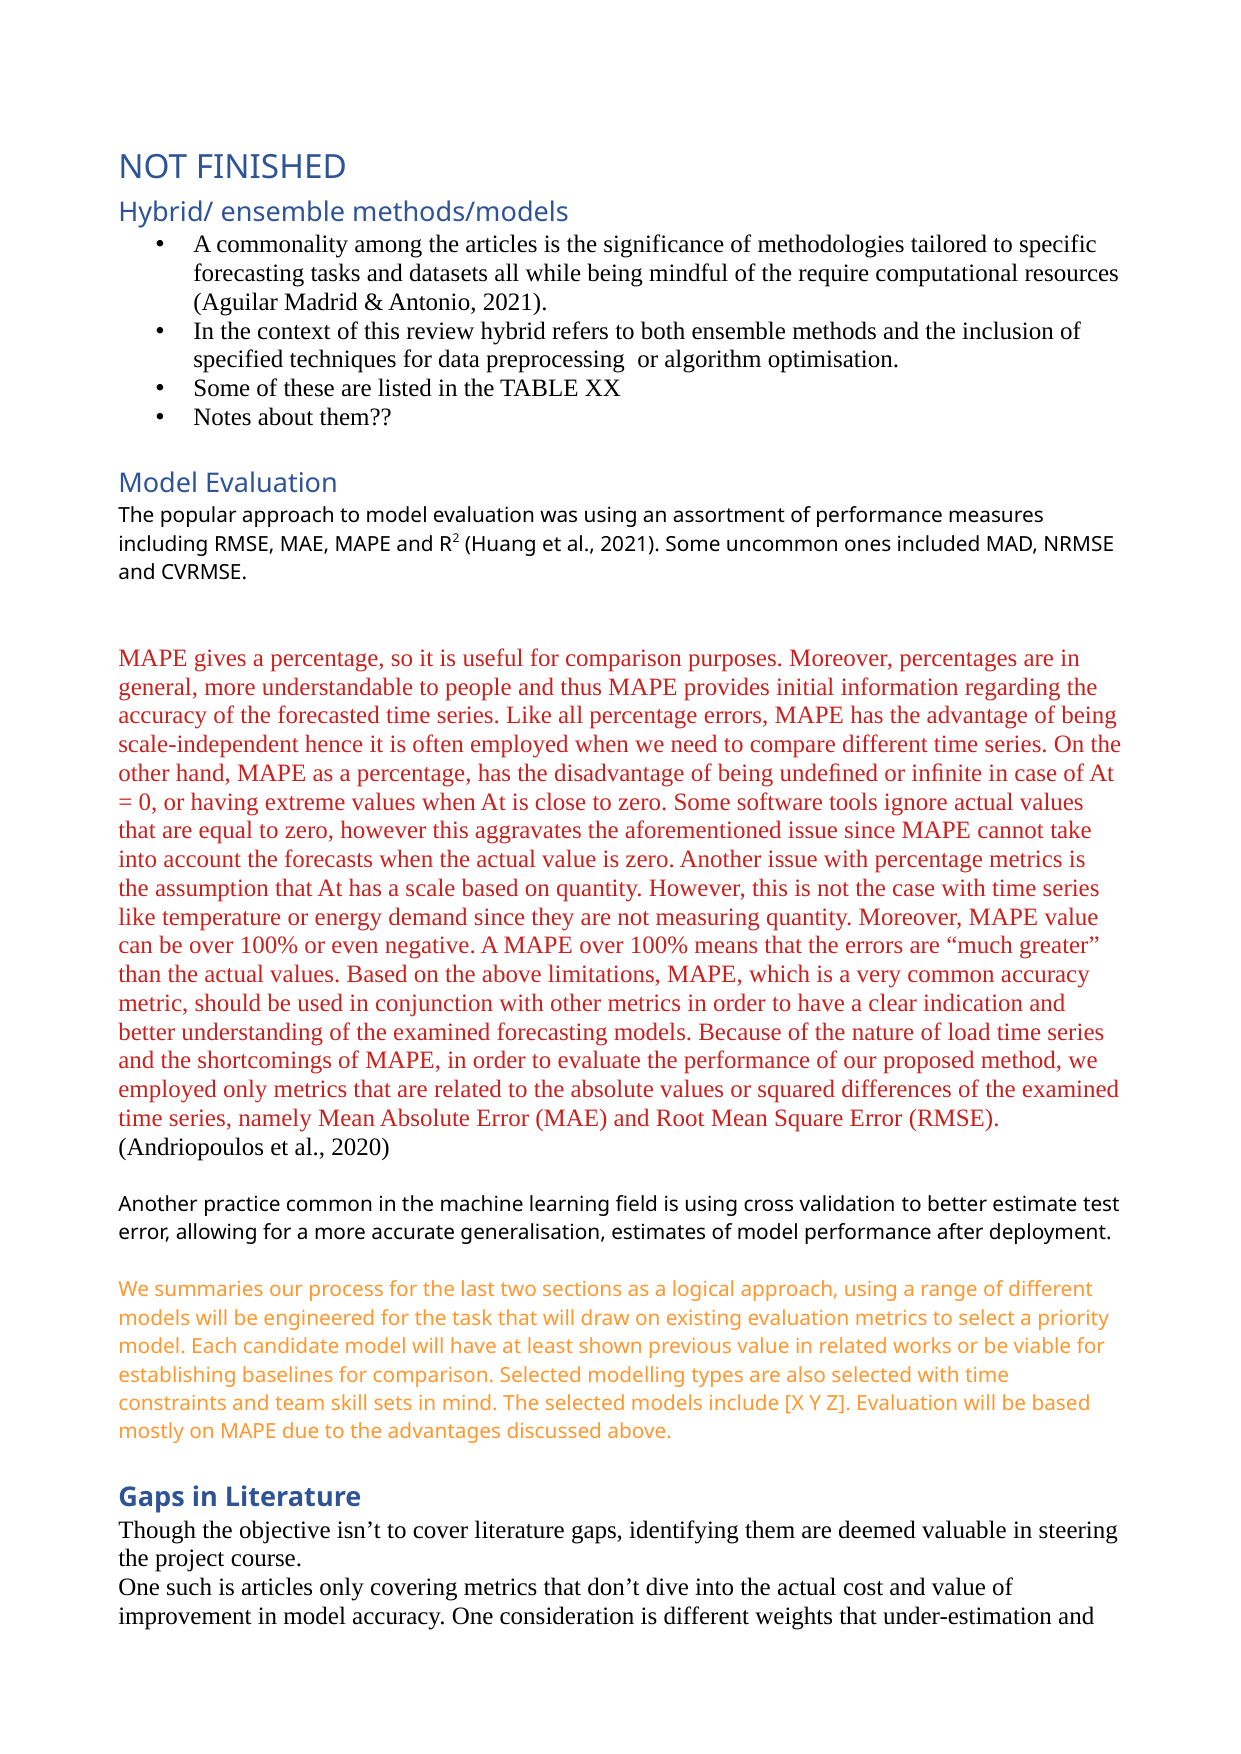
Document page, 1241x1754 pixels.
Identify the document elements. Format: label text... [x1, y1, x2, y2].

list A commonality among the articles is the significance of methodologies tailored to specific forecasting tasks and datasets all while being mindful of the require computational resources (Aguilar Madrid & Antonio, 2021). [156, 229, 1122, 316]
text The popular approach to model evaluation was using an assortment of performance measures including RMSE, MAE, MAPE and R2 (Huang et al., 2021). Some uncommon ones included MAD, NRMSE and CVRMSE. [118, 501, 1122, 586]
subtitle Hybrid/ ensemble methods/models [118, 193, 1122, 229]
list In the context of this review hybrid refers to both ensemble methods and the inclusion of specified techniques for data preprocessing or algorithm optimisation. [156, 316, 1122, 373]
text (Andriopoulos et al., 2020) [118, 1132, 1122, 1160]
text Another practice common in the machine learning field is using cross validation to better estimate test error, allowing for a more accurate generalisation, estimates of model performance after deployment. [118, 1189, 1122, 1246]
text One such is articles only covering metrics that don’t dive into the actual cost and value of improvement in model accuracy. One consideration is different weights that under-estimation and [118, 1572, 1122, 1630]
text MAPE gives a percentage, so it is useful for comparison purposes. Moreover, percentages are in general, more understandable to people and thus MAPE provides initial information regarding the accuracy of the forecasted time series. Like all percentage errors, MAPE has the advantage of being scale-independent hence it is often employed when we need to compare different time series. On the other hand, MAPE as a percentage, has the disadvantage of being undeﬁned or inﬁnite in case of At = 0, or having extreme values when At is close to zero. Some software tools ignore actual values that are equal to zero, however this aggravates the aforementioned issue since MAPE cannot take into account the forecasts when the actual value is zero. Another issue with percentage metrics is the assumption that At has a scale based on quantity. However, this is not the case with time series like temperature or energy demand since they are not measuring quantity. Moreover, MAPE value can be over 100% or even negative. A MAPE over 100% means that the errors are “much greater” than the actual values. Based on the above limitations, MAPE, which is a very common accuracy metric, should be used in conjunction with other metrics in order to have a clear indication and better understanding of the examined forecasting models. Because of the nature of load time series and the shortcomings of MAPE, in order to evaluate the performance of our proposed method, we employed only metrics that are related to the absolute values or squared differences of the examined time series, namely Mean Absolute Error (MAE) and Root Mean Square Error (RMSE). [118, 643, 1122, 1132]
subtitle NOT FINISHED [118, 143, 1122, 188]
subtitle Model Evaluation [118, 464, 1122, 501]
list Notes about them?? [156, 402, 1122, 431]
text Though the objective isn’t to cover literature gaps, identifying them are deemed valuable in steering the project course. [118, 1515, 1122, 1572]
text We summaries our process for the last two sections as a logical approach, using a range of different models will be engineered for the task that will draw on existing evaluation metrics to select a priority model. Each candidate model will have at least shown previous value in related works or be viable for establishing baselines for comparison. Selected modelling types are also selected with time constraints and team skill sets in mind. The selected models include [X Y Z]. Evaluation will be based mostly on MAPE due to the advantages discussed above. [118, 1274, 1122, 1445]
subtitle Gaps in Literature [118, 1478, 1122, 1515]
list Some of these are listed in the TABLE XX [156, 373, 1122, 402]
